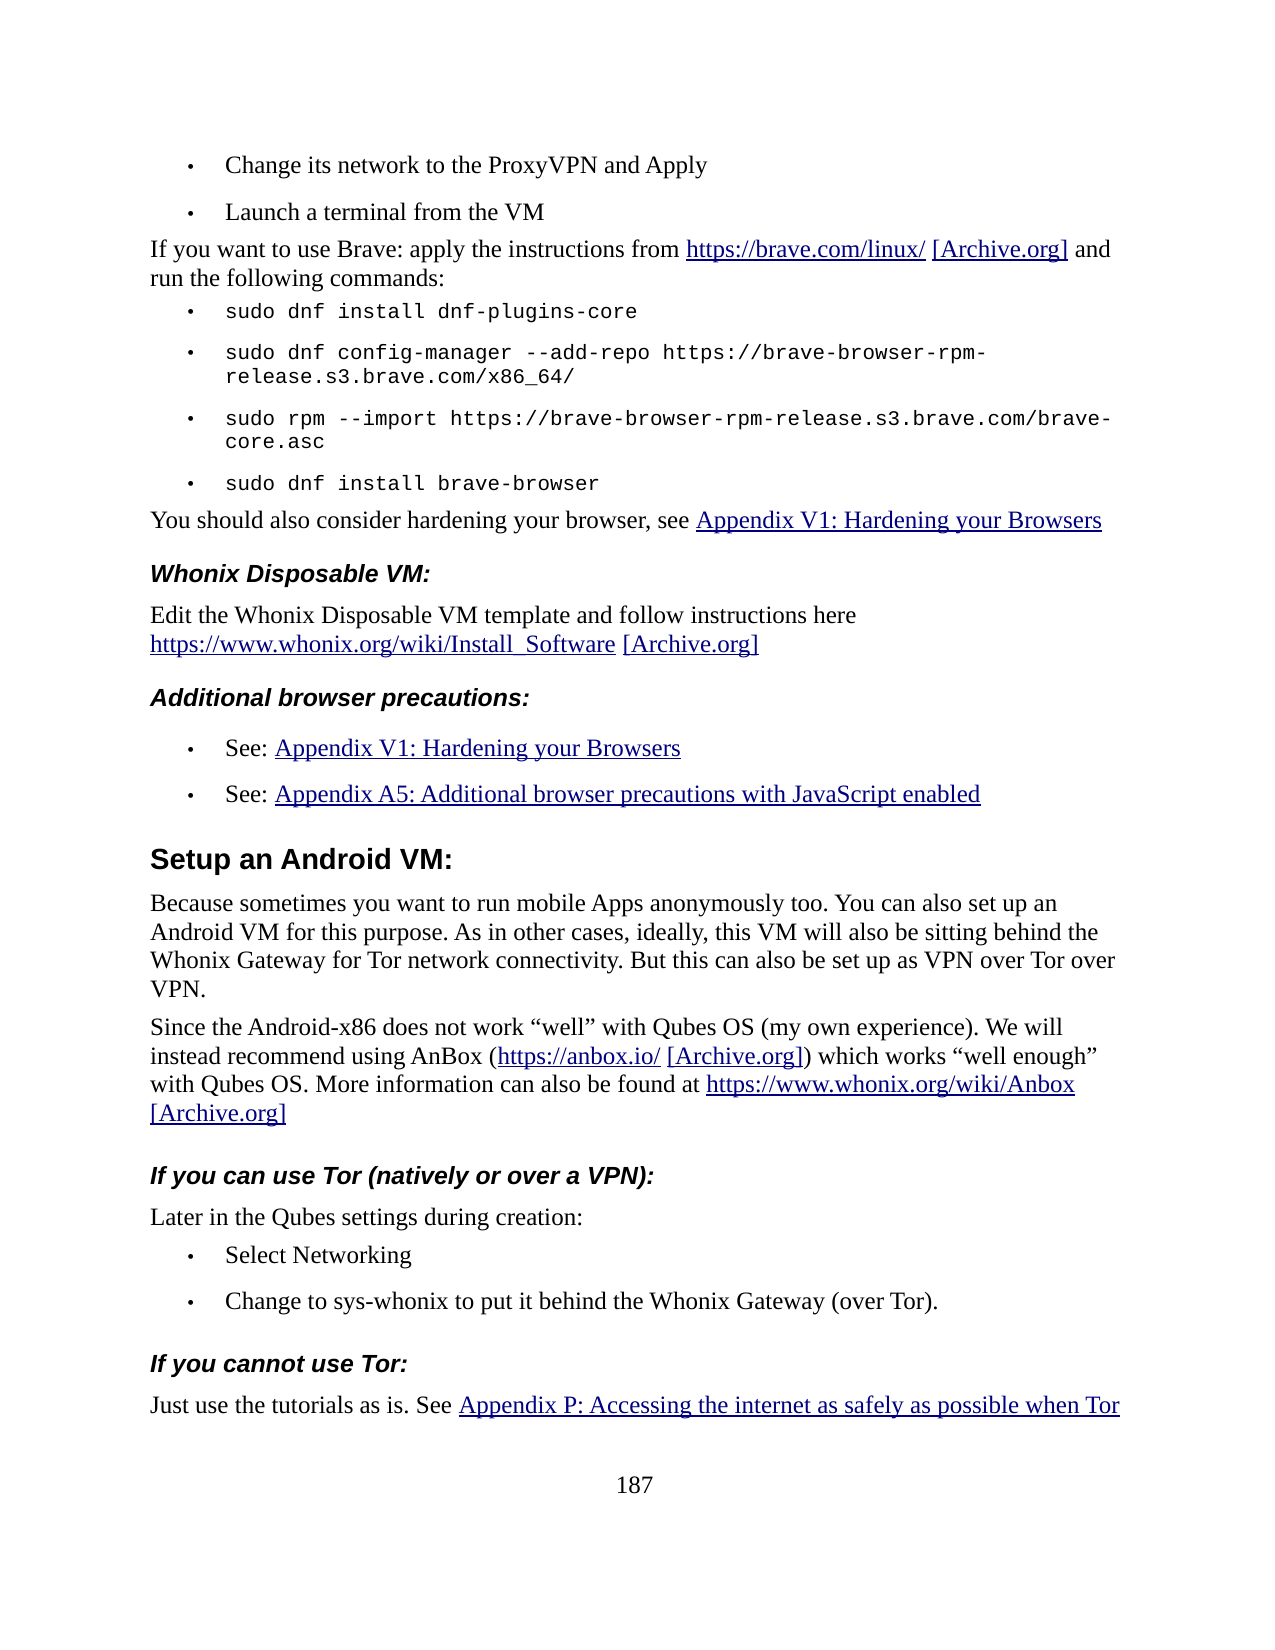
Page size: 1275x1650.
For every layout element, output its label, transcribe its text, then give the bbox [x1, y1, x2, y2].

subtitle Whonix Disposable VM: [150, 559, 1125, 588]
subtitle Setup an Android VM: [150, 842, 1125, 876]
text Because sometimes you want to run mobile Apps anonymously too. You can also set up an Android VM for this purpose. As in other cases, ideally, this VM will also be sitting behind the Whonix Gateway for Tor network connectivity. But this can also be set up as VPN over Tor over VPN. [150, 888, 1125, 1003]
subtitle Additional browser precautions: [150, 683, 1125, 711]
list See: Appendix A5: Additional browser precautions with JavaScript enabled [187, 779, 1125, 808]
list Launch a terminal from the VM [187, 197, 1125, 225]
text Edit the Whonix Disposable VM template and follow instructions here https://www.whonix.org/wiki/Install_Software [Archive.org] [150, 600, 1125, 658]
list Select Networking [187, 1240, 1125, 1268]
text You should also consider hardening your browser, see Appendix V1: Hardening your Browsers [150, 505, 1125, 534]
text Since the Android-x86 does not work “well” with Qubes OS (my own experience). We will instead recommend using AnBox (https://anbox.io/ [Archive.org]) which works “well enough” with Qubes OS. More information can also be found at https://www.whonix.org/wiki/Anbox [Archive.org] [150, 1012, 1125, 1127]
list See: Appendix V1: Hardening your Browsers [187, 733, 1125, 761]
list sudo dnf install brave-browser [187, 473, 1125, 496]
list sudo dnf install dnf-plugins-core [187, 301, 1125, 324]
subtitle If you can use Tor (natively or over a VPN): [150, 1161, 1125, 1189]
list Change to sys-whonix to put it behind the Whonix Gateway (over Tor). [187, 1286, 1125, 1315]
list Change its network to the ProxyVPN and Apply [187, 150, 1125, 179]
text Just use the tutorials as is. See Appendix P: Accessing the internet as safely as possible when Tor [150, 1390, 1125, 1419]
text Later in the Qubes settings during creation: [150, 1202, 1125, 1231]
subtitle If you cannot use Tor: [150, 1349, 1125, 1378]
text If you want to use Brave: apply the instructions from https://brave.com/linux/ [Archive.org] and run the following commands: [150, 234, 1125, 292]
list sudo rpm --import https://brave-browser-rpm-release.s3.brave.com/brave-core.asc [187, 408, 1125, 455]
list sudo dnf config-manager --add-repo https://brave-browser-rpm-release.s3.brave.com/x86_64/ [187, 342, 1125, 390]
